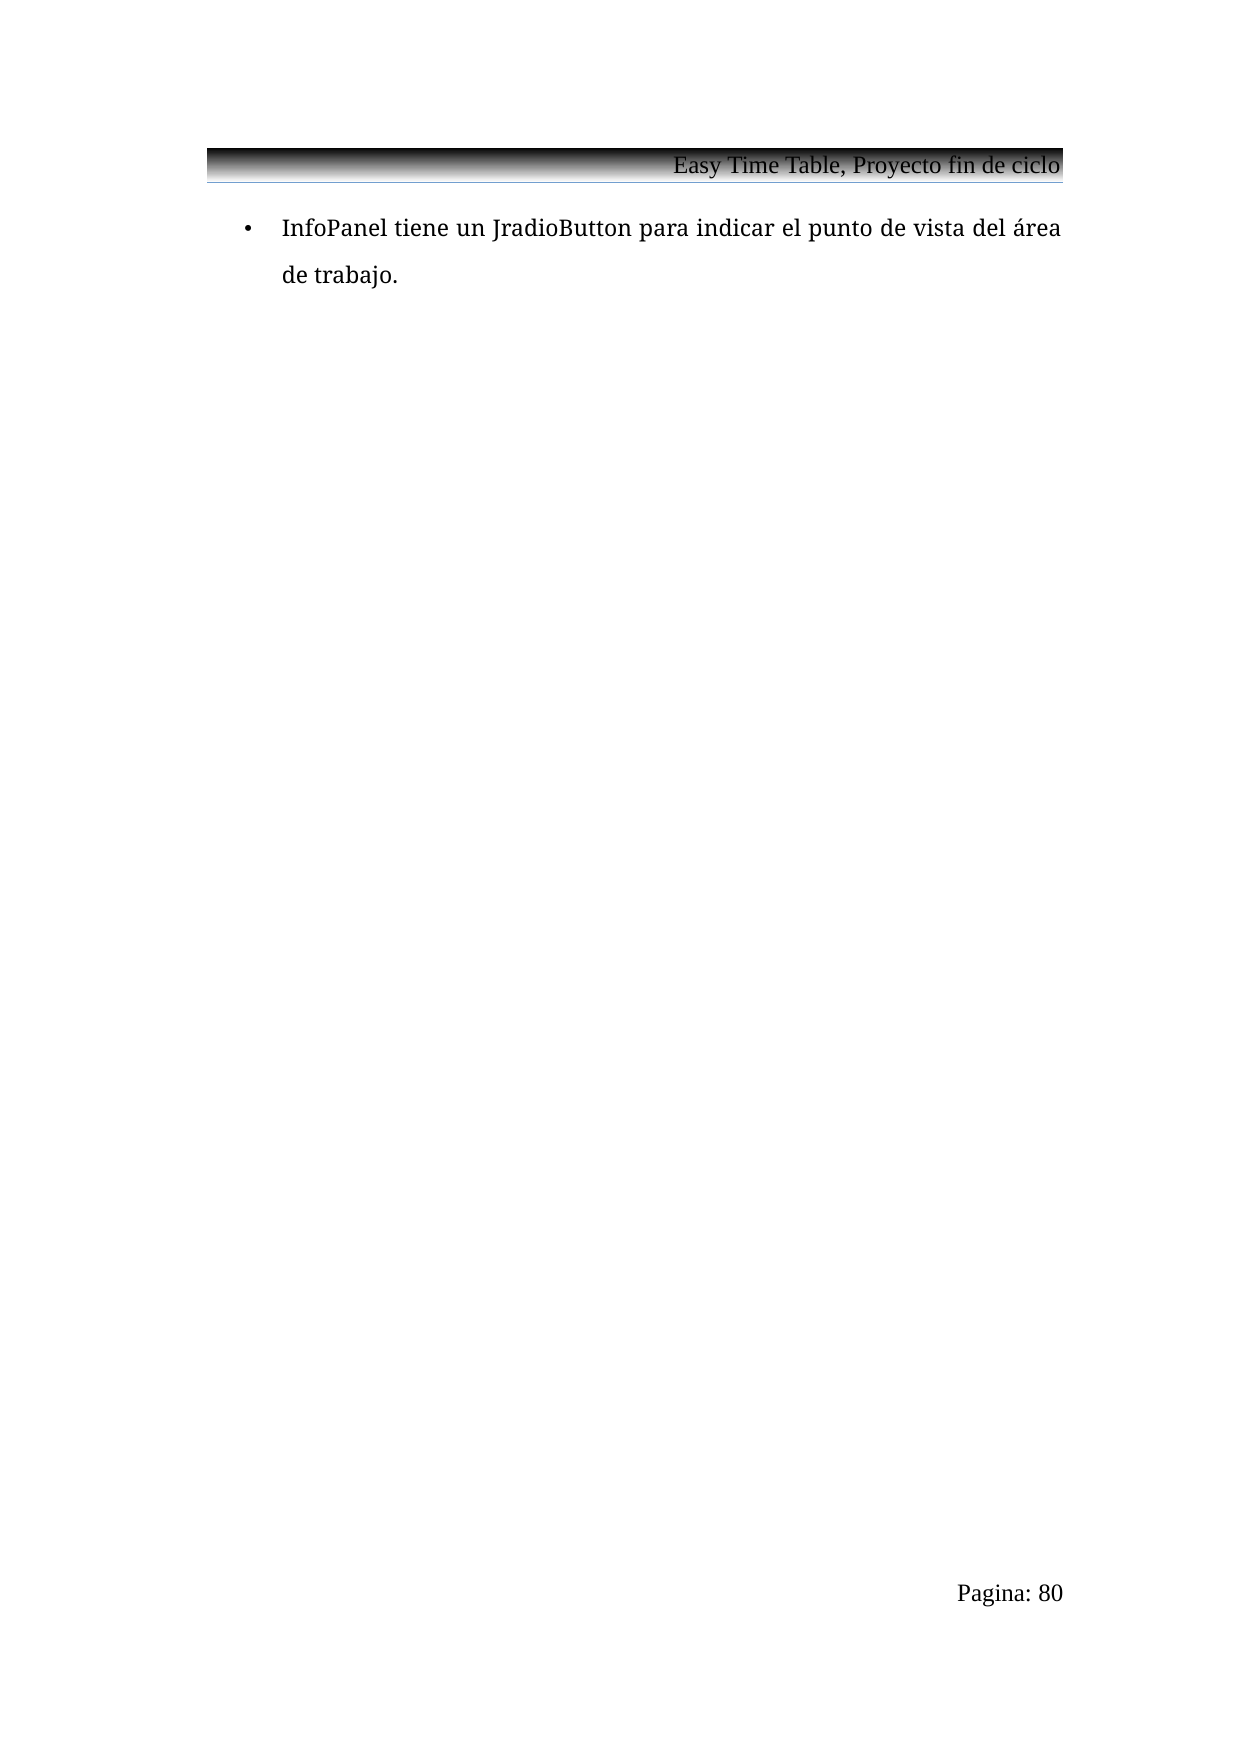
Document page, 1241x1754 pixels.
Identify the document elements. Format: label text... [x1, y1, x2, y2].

list InfoPanel tiene un JradioButton para indicar el punto de vista del área de trabajo. [244, 212, 1063, 290]
